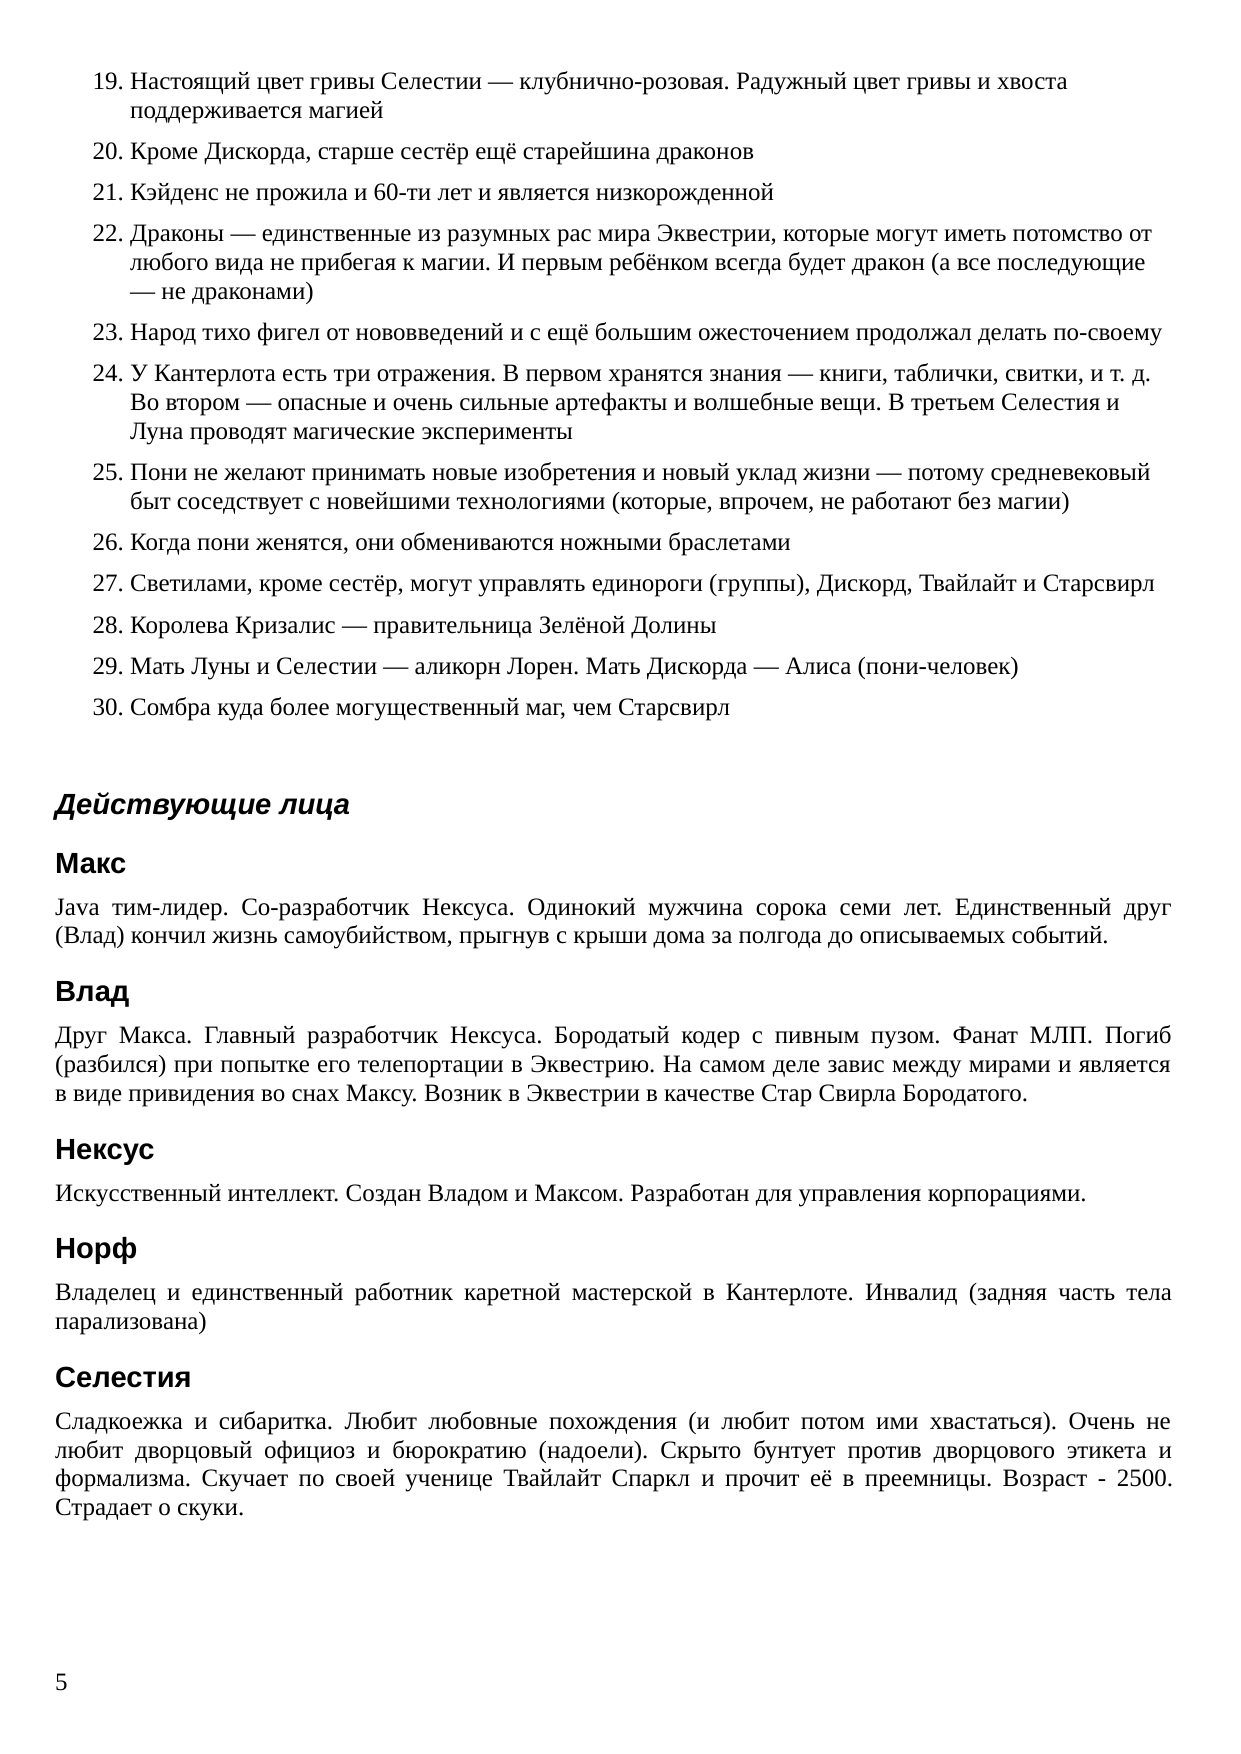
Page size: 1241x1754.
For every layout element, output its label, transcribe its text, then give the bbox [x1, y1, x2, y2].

list Светилами, кроме сестёр, могут управлять единороги (группы), Дискорд, Твайлайт и Старсвирл [92, 568, 1173, 597]
list У Кантерлота есть три отражения. В первом хранятся знания — книги, таблички, свитки, и т. д. Во втором — опасные и очень сильные артефакты и волшебные вещи. В третьем Селестия и Луна проводят магические эксперименты [92, 358, 1173, 445]
subtitle Действующие лица [55, 787, 1173, 821]
text Сладкоежка и сибаритка. Любит любовные похождения (и любит потом ими хвастаться). Очень не любит дворцовый официоз и бюрократию (надоели). Скрыто бунтует против дворцового этикета и формализма. Скучает по своей ученице Твайлайт Спаркл и прочит её в преемницы. Возраст - 2500. Страдает о скуки. [55, 1406, 1173, 1521]
list Настоящий цвет гривы Селестии — клубнично-розовая. Радужный цвет гривы и хвоста поддерживается магией [92, 66, 1173, 123]
text Java тим-лидер. Со-разработчик Нексуса. Одинокий мужчина сорока семи лет. Единственный друг (Влад) кончил жизнь самоубийством, прыгнув с крыши дома за полгода до описываемых событий. [55, 892, 1173, 949]
text Владелец и единственный работник каретной мастерской в Кантерлоте. Инвалид (задняя часть тела парализована) [55, 1277, 1173, 1335]
subtitle Норф [55, 1231, 1173, 1265]
subtitle Селестия [55, 1360, 1173, 1393]
subtitle Влад [55, 974, 1173, 1008]
list Кроме Дискорда, старше сестёр ещё старейшина драконов [92, 136, 1173, 165]
subtitle Нексус [55, 1132, 1173, 1165]
list Сомбра куда более могущественный маг, чем Старсвирл [92, 692, 1173, 721]
list Народ тихо фигел от нововведений и с ещё большим ожесточением продолжал делать по-своему [92, 317, 1173, 346]
text Искусственный интеллект. Создан Владом и Максом. Разработан для управления корпорациями. [55, 1178, 1173, 1206]
list Мать Луны и Селестии — аликорн Лорен. Мать Дискорда — Алиса (пони-человек) [92, 651, 1173, 680]
list Королева Кризалис — правительница Зелёной Долины [92, 610, 1173, 638]
subtitle Макс [55, 846, 1173, 879]
list Драконы — единственные из разумных рас мира Эквестрии, которые могут иметь потомство от любого вида не прибегая к магии. И первым ребёнком всегда будет дракон (а все последующие — не драконами) [92, 218, 1173, 305]
list Когда пони женятся, они обмениваются ножными браслетами [92, 527, 1173, 556]
list Пони не желают принимать новые изобретения и новый уклад жизни — потому средневековый быт соседствует с новейшими технологиями (которые, впрочем, не работают без магии) [92, 457, 1173, 515]
text Друг Макса. Главный разработчик Нексуса. Бородатый кодер с пивным пузом. Фанат МЛП. Погиб (разбился) при попытке его телепортации в Эквестрию. На самом деле завис между мирами и является в виде привидения во снах Максу. Возник в Эквестрии в качестве Стар Свирла Бородатого. [55, 1020, 1173, 1107]
list Кэйденс не прожила и 60-ти лет и является низкорожденной [92, 177, 1173, 206]
